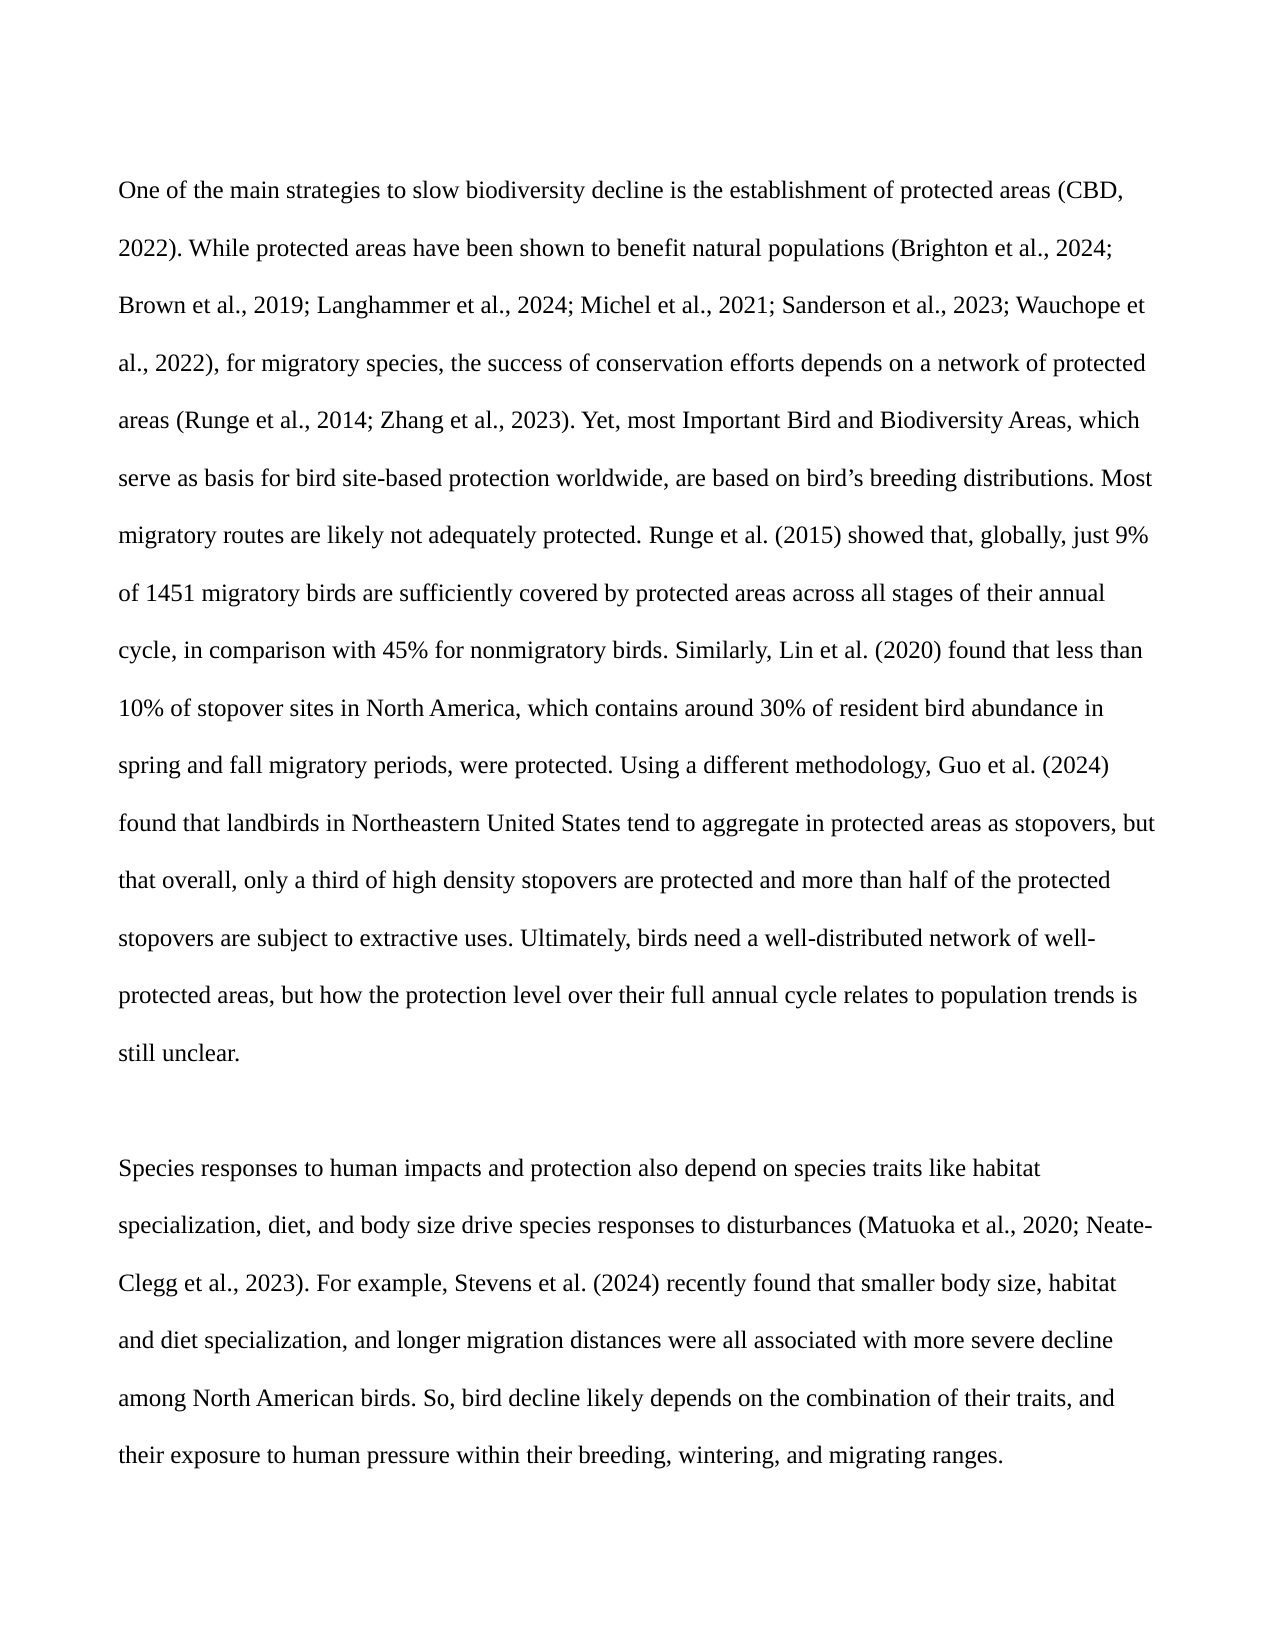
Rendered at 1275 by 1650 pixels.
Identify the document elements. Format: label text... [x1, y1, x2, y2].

text One of the main strategies to slow biodiversity decline is the establishment of protected areas (CBD, 2022). While protected areas have been shown to benefit natural populations (Brighton et al., 2024; Brown et al., 2019; Langhammer et al., 2024; Michel et al., 2021; Sanderson et al., 2023; Wauchope et al., 2022), for migratory species, the success of conservation efforts depends on a network of protected areas (Runge et al., 2014; Zhang et al., 2023). Yet, most Important Bird and Biodiversity Areas, which serve as basis for bird site-based protection worldwide, are based on bird’s breeding distributions. Most migratory routes are likely not adequately protected. Runge et al. (2015) showed that, globally, just 9% of 1451 migratory birds are sufficiently covered by protected areas across all stages of their annual cycle, in comparison with 45% for nonmigratory birds. Similarly, Lin et al. (2020) found that less than 10% of stopover sites in North America, which contains around 30% of resident bird abundance in spring and fall migratory periods, were protected. Using a different methodology, Guo et al. (2024) found that landbirds in Northeastern United States tend to aggregate in protected areas as stopovers, but that overall, only a third of high density stopovers are protected and more than half of the protected stopovers are subject to extractive uses. Ultimately, birds need a well-distributed network of well-protected areas, but how the protection level over their full annual cycle relates to population trends is still unclear. [118, 176, 1157, 1067]
text Species responses to human impacts and protection also depend on species traits like habitat specialization, diet, and body size drive species responses to disturbances (Matuoka et al., 2020; Neate-Clegg et al., 2023). For example, Stevens et al. (2024) recently found that smaller body size, habitat and diet specialization, and longer migration distances were all associated with more severe decline among North American birds. So, bird decline likely depends on the combination of their traits, and their exposure to human pressure within their breeding, wintering, and migrating ranges. [118, 1153, 1157, 1469]
